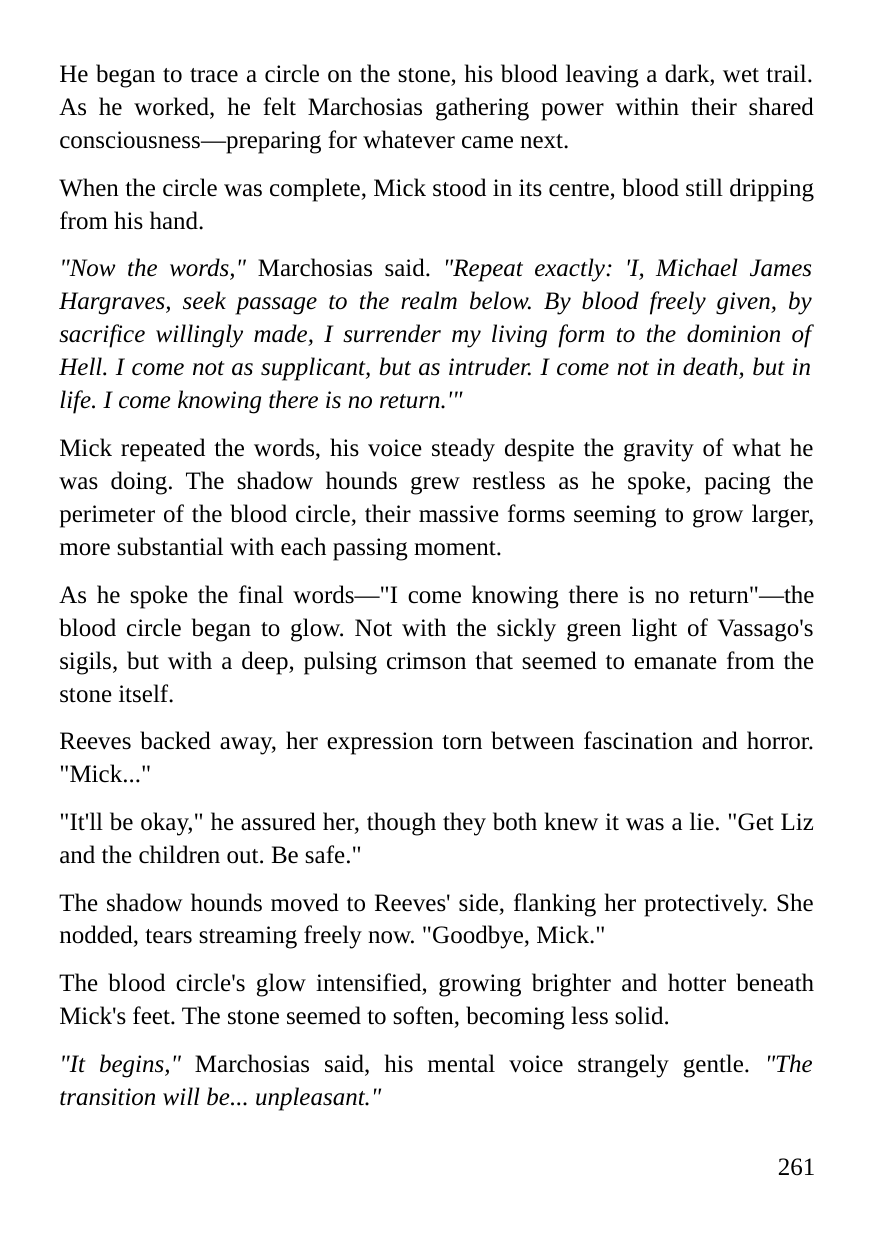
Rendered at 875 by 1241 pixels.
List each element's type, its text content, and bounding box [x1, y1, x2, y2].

text The blood circle's glow intensified, growing brighter and hotter beneath Mick's feet. The stone seemed to soften, becoming less solid. [59, 968, 815, 1030]
text "Now the words," Marchosias said. "Repeat exactly: 'I, Michael James Hargraves, seek passage to the realm below. By blood freely given, by sacrifice willingly made, I surrender my living form to the dominion of Hell. I come not as supplicant, but as intruder. I come not in death, but in life. I come knowing there is no return.'" [59, 253, 815, 414]
text When the circle was complete, Mick stood in its centre, blood still dripping from his hand. [59, 173, 815, 234]
text "It'll be okay," he assured her, though they both knew it was a lie. "Get Liz and the children out. Be safe." [59, 807, 815, 869]
text "It begins," Marchosias said, his mental voice strangely gentle. "The transition will be... unpleasant." [59, 1049, 815, 1111]
text Mick repeated the words, his voice steady despite the gravity of what he was doing. The shadow hounds grew restless as he spoke, pacing the perimeter of the blood circle, their massive forms seeming to grow larger, more substantial with each passing moment. [59, 433, 815, 561]
text Reeves backed away, her expression torn between fascination and horror. "Mick..." [59, 726, 815, 788]
text As he spoke the final words—"I come knowing there is no return"—the blood circle began to glow. Not with the sickly green light of Vassago's sigils, but with a deep, pulsing crimson that seemed to emanate from the stone itself. [59, 580, 815, 707]
text He began to trace a circle on the stone, his blood leaving a dark, wet trail. As he worked, he felt Marchosias gathering power within their shared consciousness—preparing for whatever came next. [59, 59, 815, 154]
text The shadow hounds moved to Reeves' side, flanking her protectively. She nodded, tears streaming freely now. "Goodbye, Mick." [59, 888, 815, 949]
